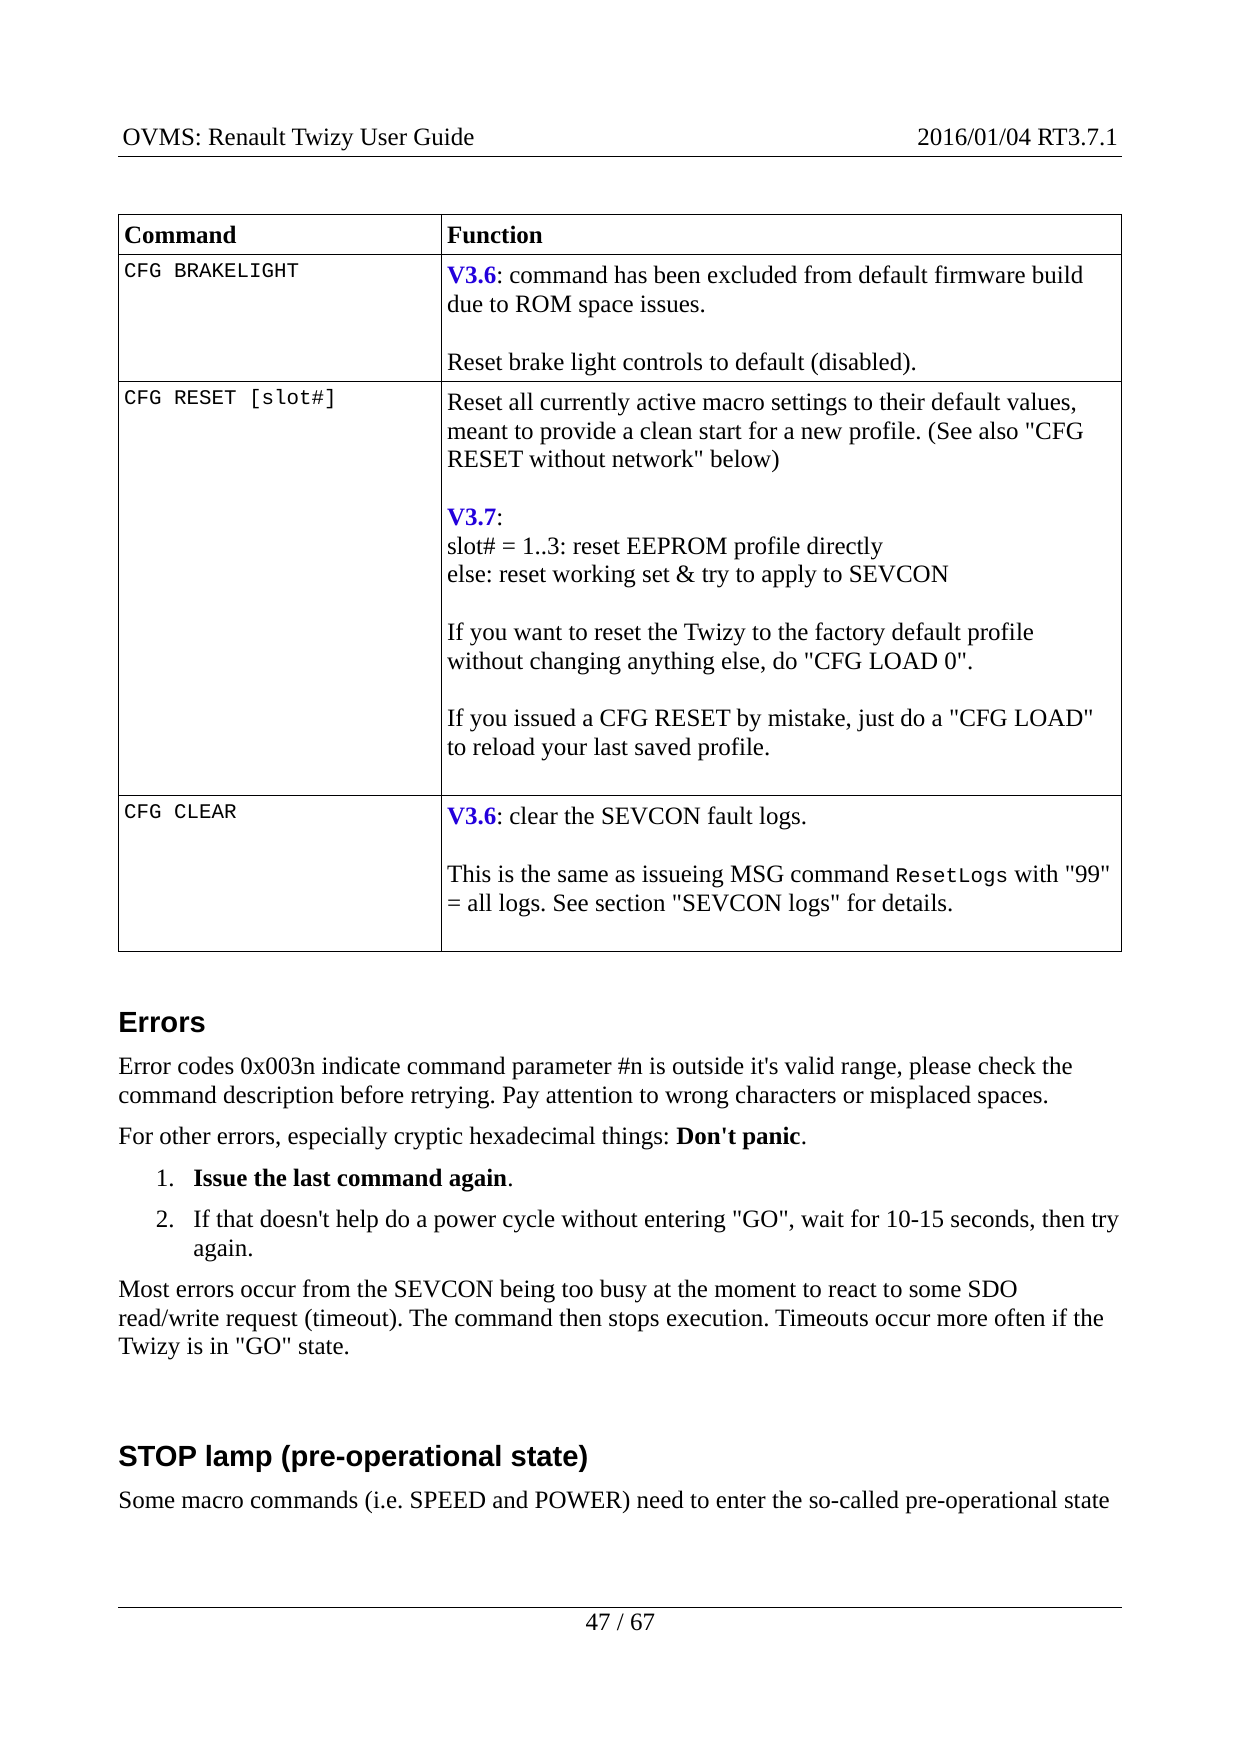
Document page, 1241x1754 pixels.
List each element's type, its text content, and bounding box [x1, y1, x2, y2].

table_cell V3.6: clear the SEVCON fault logs. This is the same as issueing MSG command ResetLogs with "99" = all logs. See section "SEVCON logs" for details. [442, 796, 1121, 951]
list If that doesn't help do a power cycle without entering "GO", wait for 10-15 seconds, then try again. [156, 1204, 1122, 1261]
table_header Function [442, 215, 1121, 254]
text Most errors occur from the SEVCON being too busy at the moment to react to some SDO read/write request (timeout). The command then stops execution. Timeouts occur more often if the Twizy is in "GO" state. [118, 1274, 1122, 1360]
subtitle Errors [118, 1005, 1122, 1039]
list Issue the last command again. [156, 1163, 1122, 1191]
text For other errors, especially cryptic hexadecimal things: Don't panic. [118, 1121, 1122, 1150]
table_cell Reset all currently active macro settings to their default values, meant to provide a clean start for a new profile. (See also "CFG RESET without network" below) V3.7: slot# = 1..3: reset EEPROM profile directly else: reset working set & try to apply to SEVCON If you want to reset the Twizy to the factory default profile without changing anything else, do "CFG LOAD 0". If you issued a CFG RESET by mistake, just do a "CFG LOAD" to reload your last saved profile. [442, 382, 1121, 795]
table_cell V3.6: command has been excluded from default firmware build due to ROM space issues. Reset brake light controls to default (disabled). [442, 255, 1121, 381]
text Some macro commands (i.e. SPEED and POWER) need to enter the so-called pre-operational state [118, 1485, 1122, 1514]
table_cell CFG CLEAR [119, 796, 441, 951]
text Error codes 0x003n indicate command parameter #n is outside it's valid range, please check the command description before retrying. Pay attention to wrong characters or misplaced spaces. [118, 1051, 1122, 1109]
table_cell CFG RESET [slot#] [119, 382, 441, 795]
table_header Command [119, 215, 441, 254]
table_cell CFG BRAKELIGHT [119, 255, 441, 381]
subtitle STOP lamp (pre-operational state) [118, 1439, 1122, 1472]
